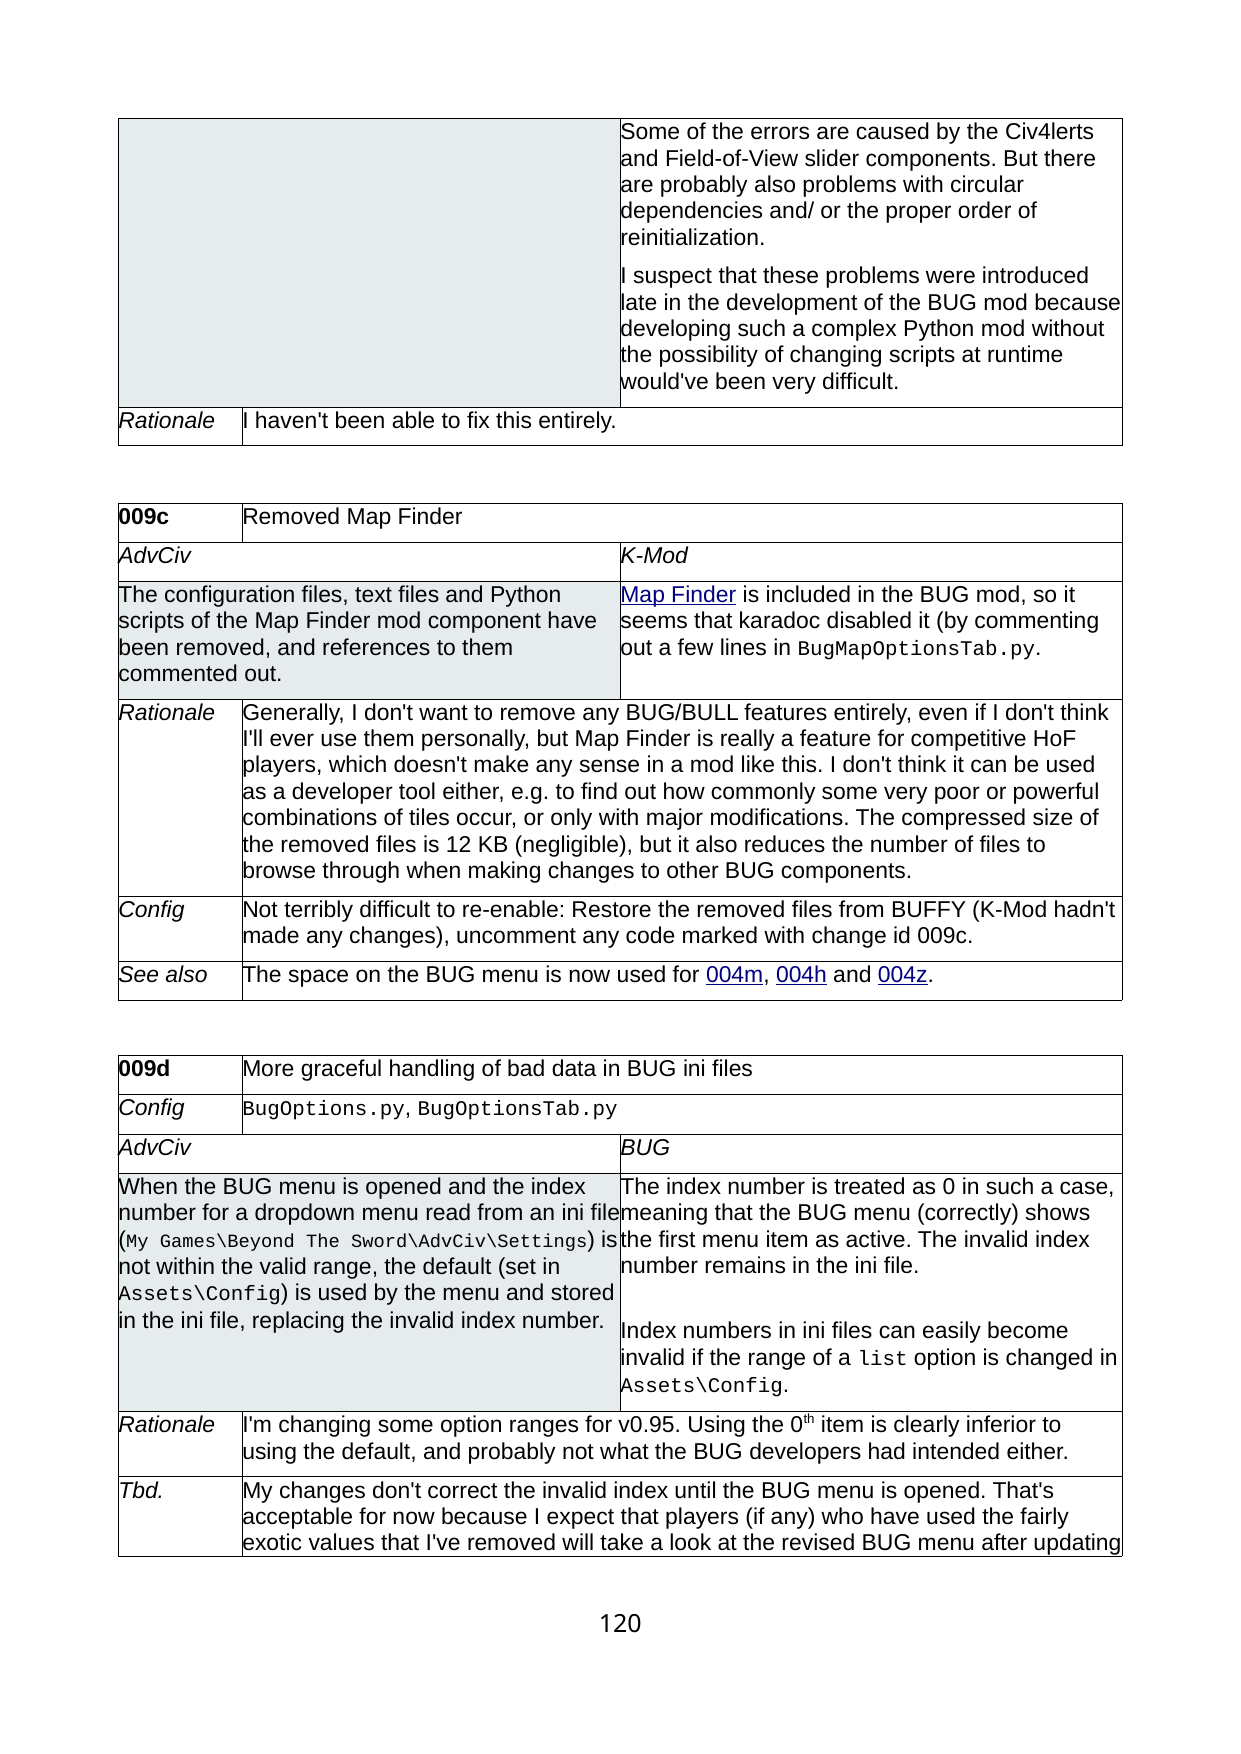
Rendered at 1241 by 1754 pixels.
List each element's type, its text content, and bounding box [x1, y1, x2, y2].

table_header More graceful handling of bad data in BUG ini files [243, 1056, 1122, 1094]
table_cell K-Mod [621, 543, 1122, 581]
table_cell Not terribly difficult to re-enable: Restore the removed files from BUFFY (K-Mod hadn't made any changes), uncomment any code marked with change id 009c. [243, 897, 1122, 961]
table_cell My changes don't correct the invalid index until the BUG menu is opened. That's acceptable for now because I expect that players (if any) who have used the fairly exotic values that I've removed will take a look at the revised BUG menu after updating [243, 1477, 1122, 1556]
table_cell Config [119, 1095, 242, 1134]
table_cell The space on the BUG menu is now used for 004m, 004h and 004z. [243, 962, 1122, 1000]
table_header 009c [119, 504, 242, 542]
table_cell The index number is treated as 0 in such a case, meaning that the BUG menu (correctly) shows the first menu item as active. The invalid index number remains in the ini file. Index numbers in ini files can easily become invalid if the range of a list option is changed in Assets\Config. [621, 1174, 1122, 1411]
table_cell [119, 119, 620, 407]
table_cell AdvCiv [119, 543, 620, 581]
table_cell Rationale [119, 408, 242, 445]
table_header 009d [119, 1056, 242, 1094]
table_cell AdvCiv [119, 1135, 620, 1173]
table_cell I haven't been able to fix this entirely. [243, 408, 1122, 445]
table_cell Generally, I don't want to remove any BUG/BULL features entirely, even if I don't think I'll ever use them personally, but Map Finder is really a feature for competitive HoF players, which doesn't make any sense in a mod like this. I don't think it can be used as a developer tool either, e.g. to find out how commonly some very poor or powerful combinations of tiles occur, or only with major modifications. The compressed size of the removed files is 12 KB (negligible), but it also reduces the number of files to browse through when making changes to other BUG components. [243, 700, 1122, 896]
table_cell Rationale [119, 700, 242, 896]
table_cell See also [119, 962, 242, 1000]
table_cell BUG [621, 1135, 1122, 1173]
table_cell Tbd. [119, 1477, 242, 1556]
table_cell Config [119, 897, 242, 961]
table_cell Rationale [119, 1412, 242, 1476]
table_header Removed Map Finder [243, 504, 1122, 542]
table_cell I'm changing some option ranges for v0.95. Using the 0th item is clearly inferior to using the default, and probably not what the BUG developers had intended either. [243, 1412, 1122, 1476]
table_cell When the BUG menu is opened and the index number for a dropdown menu read from an ini file (My Games\Beyond The Sword\AdvCiv\Settings) is not within the valid range, the default (set in Assets\Config) is used by the menu and stored in the ini file, replacing the invalid index number. [119, 1174, 620, 1411]
table_cell The configuration files, text files and Python scripts of the Map Finder mod component have been removed, and references to them commented out. [119, 582, 620, 699]
table_cell Map Finder is included in the BUG mod, so it seems that karadoc disabled it (by commenting out a few lines in BugMapOptionsTab.py. [621, 582, 1122, 699]
table_cell Some of the errors are caused by the Civ4lerts and Field-of-View slider components. But there are probably also problems with circular dependencies and/ or the proper order of reinitialization. I suspect that these problems were introduced late in the development of the BUG mod because developing such a complex Python mod without the possibility of changing scripts at runtime would've been very difficult. [621, 119, 1122, 407]
table_cell BugOptions.py, BugOptionsTab.py [243, 1095, 1122, 1134]
